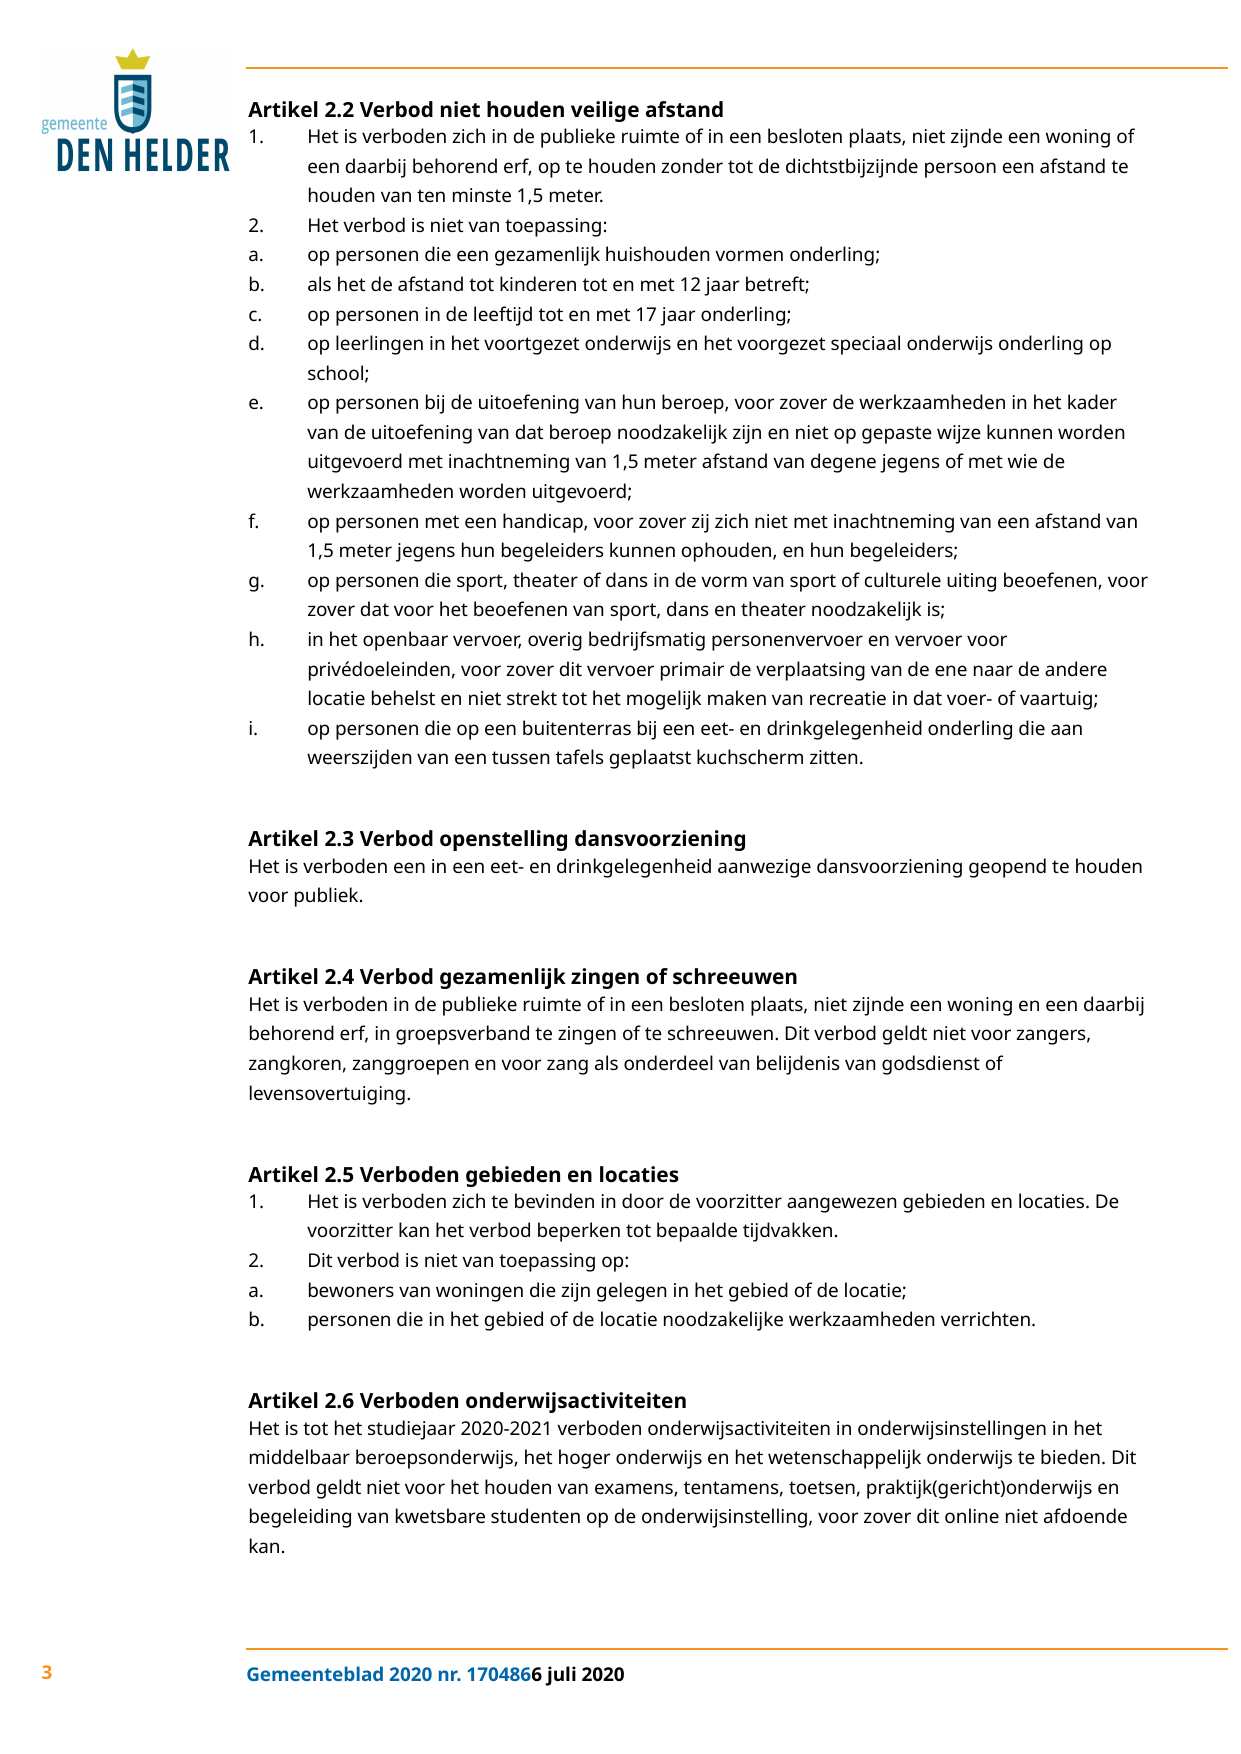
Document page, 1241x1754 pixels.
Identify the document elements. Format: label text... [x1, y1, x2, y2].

list Dit verbod is niet van toepassing op: [248, 1247, 1152, 1273]
list op personen die sport, theater of dans in de vorm van sport of culturele uiting beoefenen, voor zover dat voor het beoefenen van sport, dans en theater noodzakelijk is; [248, 567, 1152, 622]
picture [41, 47, 231, 172]
list als het de afstand tot kinderen tot en met 12 jaar betreft; [248, 271, 1152, 297]
picture [63, 144, 68, 165]
picture [182, 144, 187, 165]
text Artikel 2.5 Verboden gebieden en locaties [248, 1160, 1152, 1188]
list Het verbod is niet van toepassing: [248, 212, 1152, 238]
list op personen die op een buitenterras bij een eet- en drinkgelegenheid onderling die aan weerszijden van een tussen tafels geplaatst kuchscherm zitten. [248, 715, 1152, 770]
text Artikel 2.3 Verbod openstelling dansvoorziening [248, 824, 1152, 853]
text Het is tot het studiejaar 2020-2021 verboden onderwijsactiviteiten in onderwijsinstellingen in het middelbaar beroepsonderwijs, het hoger onderwijs en het wetenschappelijk onderwijs te bieden. Dit verbod geldt niet voor het houden van examens, tentamens, toetsen, praktijk(gericht)onderwijs en begeleiding van kwetsbare studenten op de onderwijsinstelling, voor zover dit online niet afdoende kan. [248, 1415, 1152, 1559]
list Het is verboden zich in de publieke ruimte of in een besloten plaats, niet zijnde een woning of een daarbij behorend erf, op te houden zonder tot de dichtstbijzijnde persoon een afstand te houden van ten minste 1,5 meter. [248, 123, 1152, 208]
text Artikel 2.2 Verbod niet houden veilige afstand [248, 95, 1152, 123]
picture [220, 160, 224, 172]
list Het is verboden zich te bevinden in door de voorzitter aangewezen gebieden en locaties. De voorzitter kan het verbod beperken tot bepaalde tijdvakken. [248, 1188, 1152, 1243]
list op personen bij de uitoefening van hun beroep, voor zover de werkzaamheden in het kader van de uitoefening van dat beroep noodzakelijk zijn en niet op gepaste wijze kunnen worden uitgevoerd met inachtneming van 1,5 meter afstand van degene jegens of met wie de werkzaamheden worden uitgevoerd; [248, 389, 1152, 504]
list personen die in het gebied of de locatie noodzakelijke werkzaamheden verrichten. [248, 1306, 1152, 1332]
picture [130, 157, 135, 172]
list op personen die een gezamenlijk huishouden vormen onderling; [248, 242, 1152, 267]
list in het openbaar vervoer, overig bedrijfsmatig personenvervoer en vervoer voor privédoeleinden, voor zover dit vervoer primair de verplaatsing van de ene naar de andere locatie behelst en niet strekt tot het mogelijk maken van recreatie in dat voer- of vaartuig; [248, 626, 1152, 711]
text Het is verboden in de publieke ruimte of in een besloten plaats, niet zijnde een woning en een daarbij behorend erf, in groepsverband te zingen of te schreeuwen. Dit verbod geldt niet voor zangers, zangkoren, zanggroepen en voor zang als onderdeel van belijdenis van godsdienst of levensovertuiging. [248, 991, 1152, 1105]
text Artikel 2.6 Verboden onderwijsactiviteiten [248, 1386, 1152, 1415]
picture [100, 154, 106, 172]
list op personen met een handicap, voor zover zij zich niet met inachtneming van een afstand van 1,5 meter jegens hun begeleiders kunnen ophouden, en hun begeleiders; [248, 508, 1152, 563]
list op personen in de leeftijd tot en met 17 jaar onderling; [248, 301, 1152, 326]
text Het is verboden een in een eet- en drinkgelegenheid aanwezige dansvoorziening geopend te houden voor publiek. [248, 853, 1152, 908]
list bewoners van woningen die zijn gelegen in het gebied of de locatie; [248, 1277, 1152, 1303]
list op leerlingen in het voortgezet onderwijs en het voorgezet speciaal onderwijs onderling op school; [248, 330, 1152, 386]
text Artikel 2.4 Verbod gezamenlijk zingen of schreeuwen [248, 962, 1152, 991]
